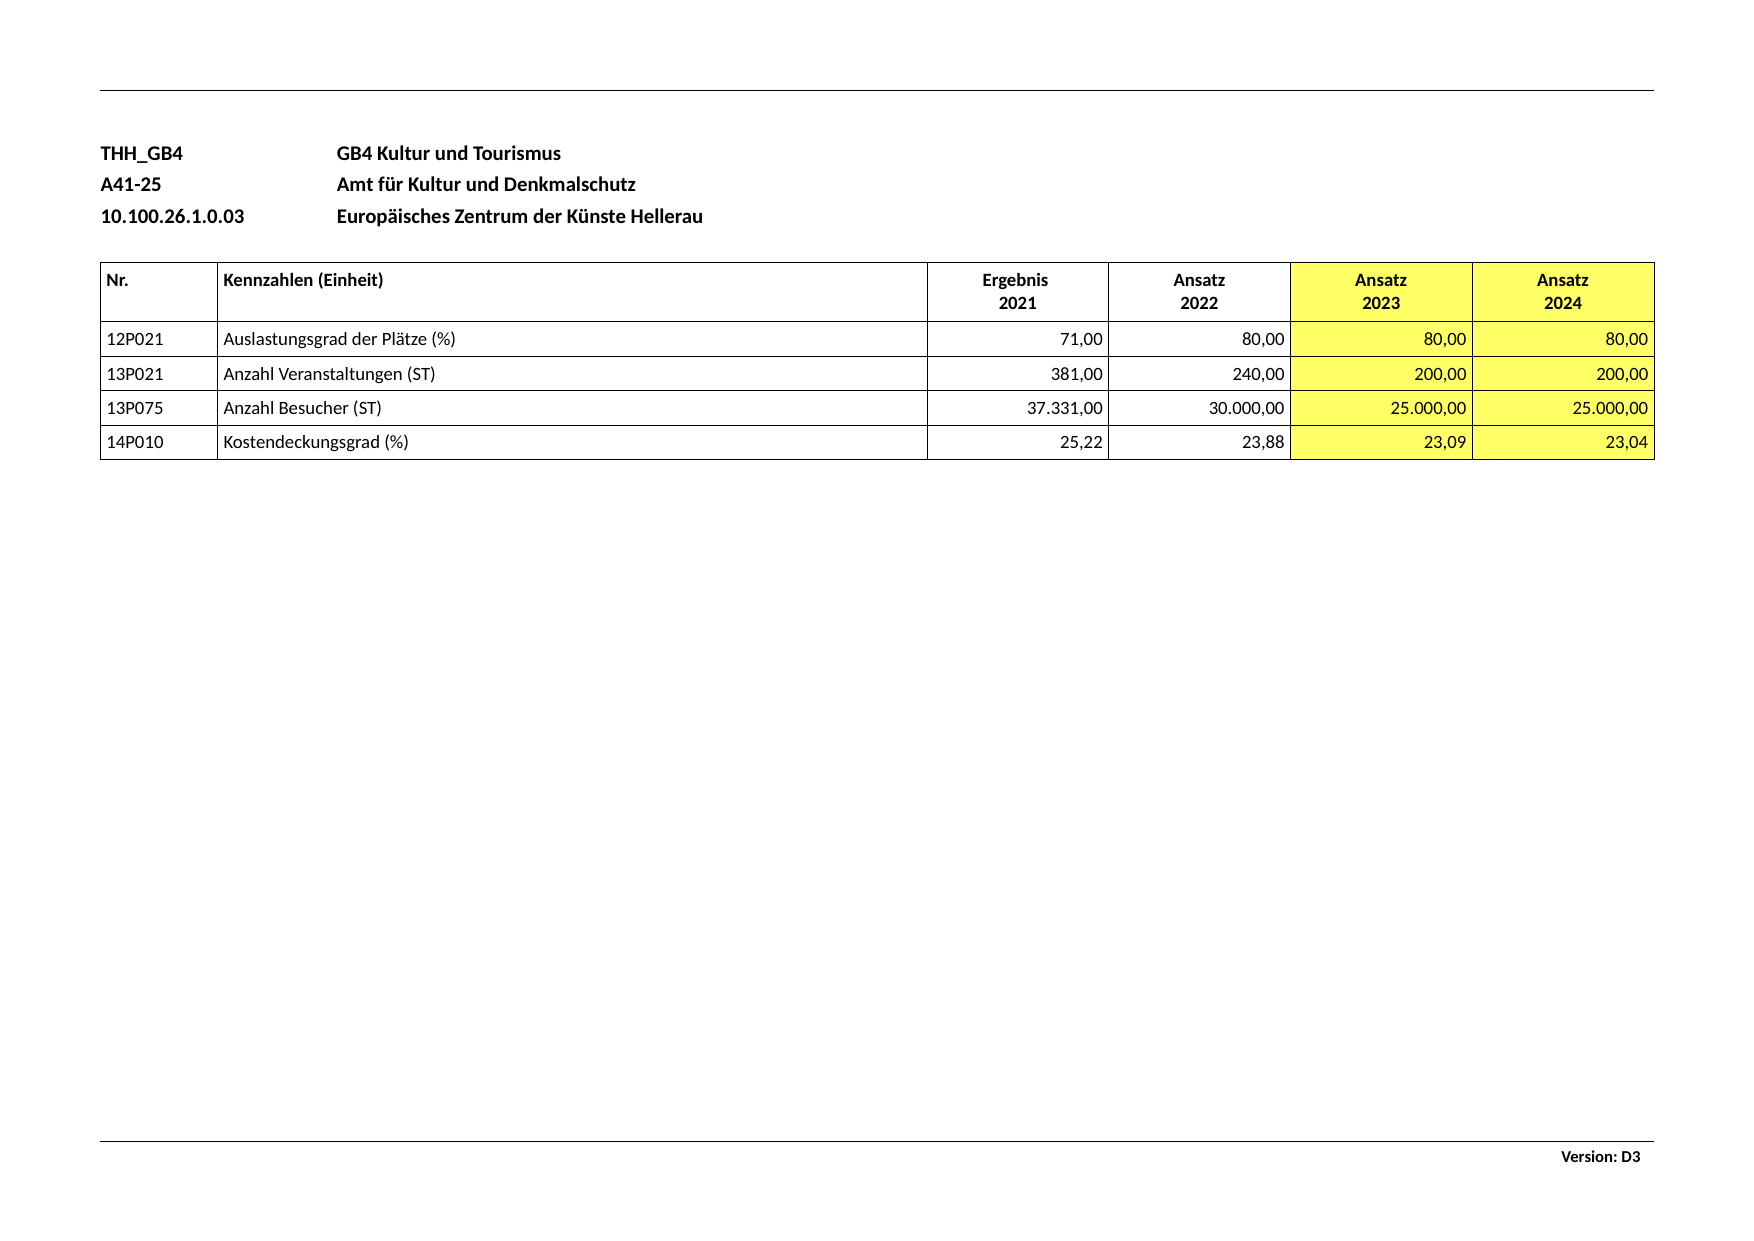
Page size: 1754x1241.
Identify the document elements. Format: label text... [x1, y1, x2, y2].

table_cell 14P010 [101, 426, 217, 459]
text THH_GB4 GB4 Kultur und Tourismus [100, 140, 1653, 166]
table_cell 240,00 [1109, 357, 1290, 390]
table_header Ansatz 2024 [1473, 263, 1654, 321]
table_header Ansatz 2022 [1109, 263, 1290, 321]
table_cell 12P021 [101, 322, 217, 356]
text A41-25 Amt für Kultur und Denkmalschutz [100, 172, 1653, 197]
table_cell 23,09 [1291, 426, 1472, 459]
text 10.100.26.1.0.03 Europäisches Zentrum der Künste Hellerau [100, 203, 1653, 228]
table_cell 80,00 [1109, 322, 1290, 356]
table_header Kennzahlen (Einheit) [218, 263, 927, 321]
table_cell Anzahl Besucher (ST) [218, 391, 927, 425]
table_cell 25,22 [928, 426, 1108, 459]
table_cell Anzahl Veranstaltungen (ST) [218, 357, 927, 390]
table_cell 13P021 [101, 357, 217, 390]
table_cell Kostendeckungsgrad (%) [218, 426, 927, 459]
table_cell 71,00 [928, 322, 1108, 356]
table_cell 23,04 [1473, 426, 1654, 459]
table_cell 200,00 [1473, 357, 1654, 390]
table_cell 381,00 [928, 357, 1108, 390]
table_cell 23,88 [1109, 426, 1290, 459]
table_cell 80,00 [1473, 322, 1654, 356]
table_cell Auslastungsgrad der Plätze (%) [218, 322, 927, 356]
table_cell 80,00 [1291, 322, 1472, 356]
table_cell 30.000,00 [1109, 391, 1290, 425]
table_cell 37.331,00 [928, 391, 1108, 425]
table_header Nr. [101, 263, 217, 321]
table_cell 25.000,00 [1473, 391, 1654, 425]
table_cell 200,00 [1291, 357, 1472, 390]
table_header Ansatz 2023 [1291, 263, 1472, 321]
table_cell 25.000,00 [1291, 391, 1472, 425]
table_header Ergebnis 2021 [928, 263, 1108, 321]
table_cell 13P075 [101, 391, 217, 425]
